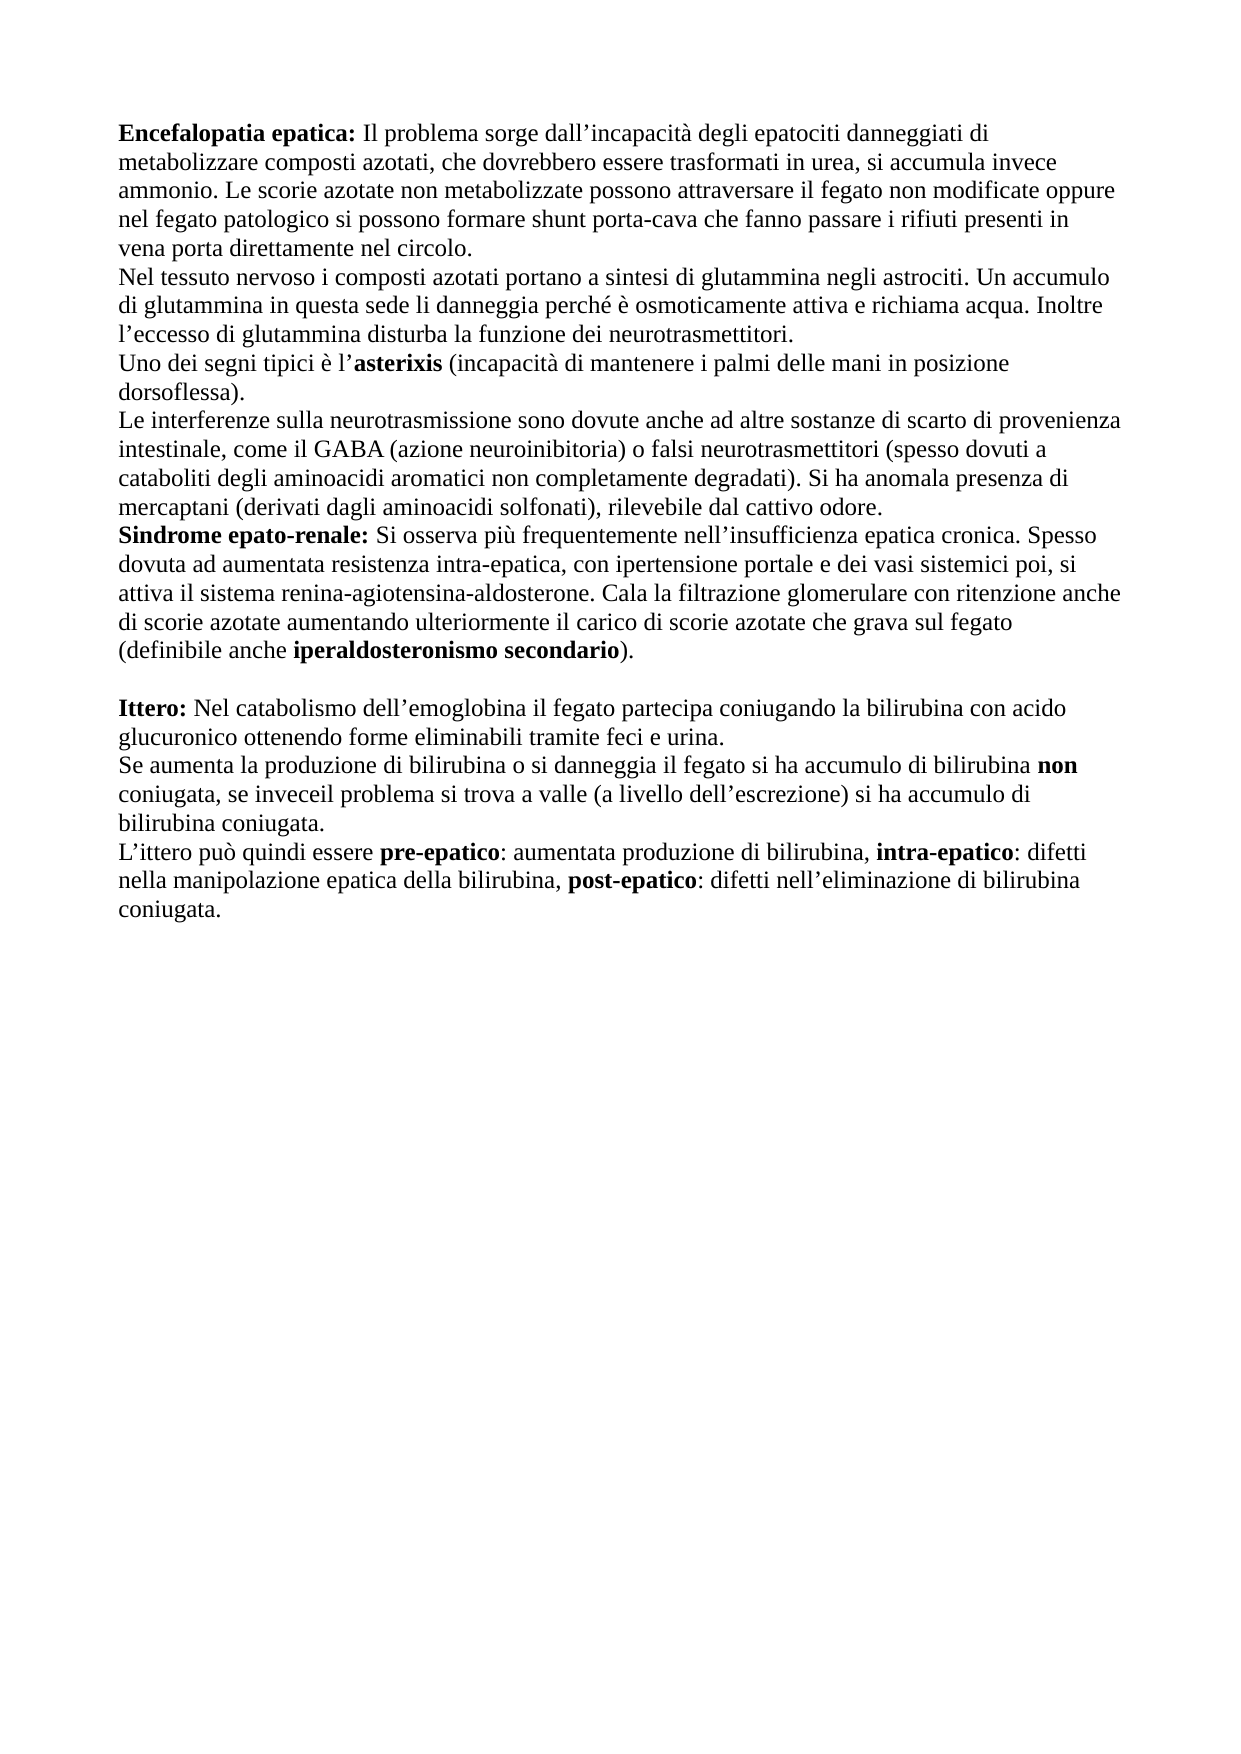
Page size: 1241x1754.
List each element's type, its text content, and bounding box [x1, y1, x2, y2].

text Se aumenta la produzione di bilirubina o si danneggia il fegato si ha accumulo di bilirubina non coniugata, se inveceil problema si trova a valle (a livello dell’escrezione) si ha accumulo di bilirubina coniugata. [118, 751, 1122, 837]
text Encefalopatia epatica: Il problema sorge dall’incapacità degli epatociti danneggiati di metabolizzare composti azotati, che dovrebbero essere trasformati in urea, si accumula invece ammonio. Le scorie azotate non metabolizzate possono attraversare il fegato non modificate oppure nel fegato patologico si possono formare shunt porta-cava che fanno passare i rifiuti presenti in vena porta direttamente nel circolo. [118, 118, 1122, 262]
text Nel tessuto nervoso i composti azotati portano a sintesi di glutammina negli astrociti. Un accumulo di glutammina in questa sede li danneggia perché è osmoticamente attiva e richiama acqua. Inoltre l’eccesso di glutammina disturba la funzione dei neurotrasmettitori. [118, 262, 1122, 348]
text Sindrome epato-renale: Si osserva più frequentemente nell’insufficienza epatica cronica. Spesso dovuta ad aumentata resistenza intra-epatica, con ipertensione portale e dei vasi sistemici poi, si attiva il sistema renina-agiotensina-aldosterone. Cala la filtrazione glomerulare con ritenzione anche di scorie azotate aumentando ulteriormente il carico di scorie azotate che grava sul fegato (definibile anche iperaldosteronismo secondario). [118, 521, 1122, 664]
text Uno dei segni tipici è l’asterixis (incapacità di mantenere i palmi delle mani in posizione dorsoflessa). [118, 348, 1122, 406]
text L’ittero può quindi essere pre-epatico: aumentata produzione di bilirubina, intra-epatico: difetti nella manipolazione epatica della bilirubina, post-epatico: difetti nell’eliminazione di bilirubina coniugata. [118, 837, 1122, 923]
text Ittero: Nel catabolismo dell’emoglobina il fegato partecipa coniugando la bilirubina con acido glucuronico ottenendo forme eliminabili tramite feci e urina. [118, 693, 1122, 751]
text Le interferenze sulla neurotrasmissione sono dovute anche ad altre sostanze di scarto di provenienza intestinale, come il GABA (azione neuroinibitoria) o falsi neurotrasmettitori (spesso dovuti a cataboliti degli aminoacidi aromatici non completamente degradati). Si ha anomala presenza di mercaptani (derivati dagli aminoacidi solfonati), rilevebile dal cattivo odore. [118, 406, 1122, 521]
